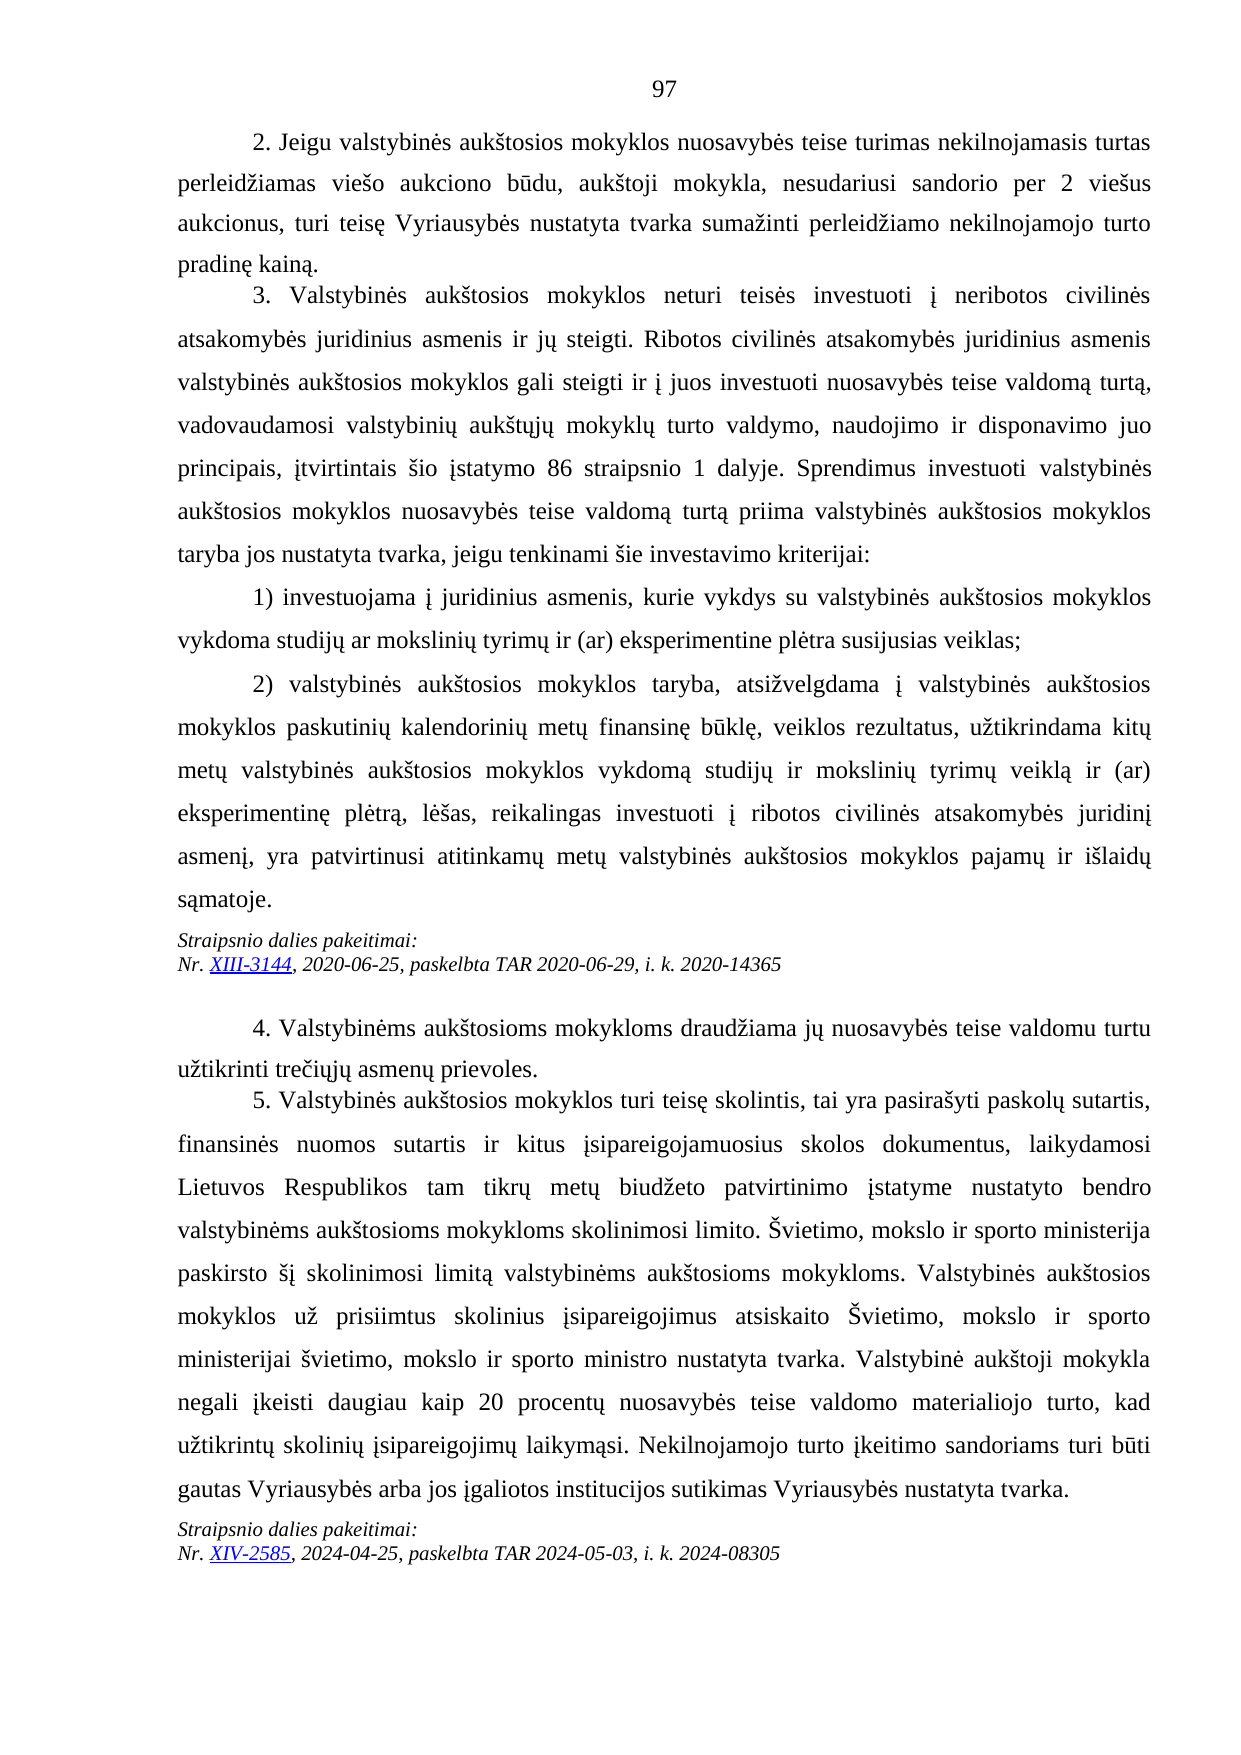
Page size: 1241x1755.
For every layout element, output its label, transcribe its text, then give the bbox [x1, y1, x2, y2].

text Nr. XIII-3144, 2020-06-25, paskelbta TAR 2020-06-29, i. k. 2020-14365 [177, 952, 1152, 976]
text Nr. XIV-2585, 2024-04-25, paskelbta TAR 2024-05-03, i. k. 2024-08305 [177, 1541, 1152, 1565]
text 2) valstybinės aukštosios mokyklos taryba, atsižvelgdama į valstybinės aukštosios mokyklos paskutinių kalendorinių metų finansinę būklę, veiklos rezultatus, užtikrindama kitų metų valstybinės aukštosios mokyklos vykdomą studijų ir mokslinių tyrimų veiklą ir (ar) eksperimentinę plėtrą, lėšas, reikalingas investuoti į ribotos civilinės atsakomybės juridinį asmenį, yra patvirtinusi atitinkamų metų valstybinės aukštosios mokyklos pajamų ir išlaidų sąmatoje. [177, 669, 1152, 913]
text 5. Valstybinės aukštosios mokyklos turi teisę skolintis, tai yra pasirašyti paskolų sutartis, finansinės nuomos sutartis ir kitus įsipareigojamuosius skolos dokumentus, laikydamosi Lietuvos Respublikos tam tikrų metų biudžeto patvirtinimo įstatyme nustatyto bendro valstybinėms aukštosioms mokykloms skolinimosi limito. Švietimo, mokslo ir sporto ministerija paskirsto šį skolinimosi limitą valstybinėms aukštosioms mokykloms. Valstybinės aukštosios mokyklos už prisiimtus skolinius įsipareigojimus atsiskaito Švietimo, mokslo ir sporto ministerijai švietimo, mokslo ir sporto ministro nustatyta tvarka. Valstybinė aukštoji mokykla negali įkeisti daugiau kaip 20 procentų nuosavybės teise valdomo materialiojo turto, kad užtikrintų skolinių įsipareigojimų laikymąsi. Nekilnojamojo turto įkeitimo sandoriams turi būti gautas Vyriausybės arba jos įgaliotos institucijos sutikimas Vyriausybės nustatyta tvarka. [177, 1086, 1152, 1502]
text 3. Valstybinės aukštosios mokyklos neturi teisės investuoti į neribotos civilinės atsakomybės juridinius asmenis ir jų steigti. Ribotos civilinės atsakomybės juridinius asmenis valstybinės aukštosios mokyklos gali steigti ir į juos investuoti nuosavybės teise valdomą turtą, vadovaudamosi valstybinių aukštųjų mokyklų turto valdymo, naudojimo ir disponavimo juo principais, įtvirtintais šio įstatymo 86 straipsnio 1 dalyje. Sprendimus investuoti valstybinės aukštosios mokyklos nuosavybės teise valdomą turtą priima valstybinės aukštosios mokyklos taryba jos nustatyta tvarka, jeigu tenkinami šie investavimo kriterijai: [177, 281, 1152, 568]
text 4. Valstybinėms aukštosioms mokykloms draudžiama jų nuosavybės teise valdomu turtu užtikrinti trečiųjų asmenų prievoles. [177, 1004, 1152, 1086]
text Straipsnio dalies pakeitimai: [177, 1517, 1152, 1541]
text 1) investuojama į juridinius asmenis, kurie vykdys su valstybinės aukštosios mokyklos vykdoma studijų ar mokslinių tyrimų ir (ar) eksperimentine plėtra susijusias veiklas; [177, 582, 1152, 654]
text Straipsnio dalies pakeitimai: [177, 927, 1152, 952]
text 2. Jeigu valstybinės aukštosios mokyklos nuosavybės teise turimas nekilnojamasis turtas perleidžiamas viešo aukciono būdu, aukštoji mokykla, nesudariusi sandorio per 2 viešus aukcionus, turi teisę Vyriausybės nustatyta tvarka sumažinti perleidžiamo nekilnojamojo turto pradinę kainą. [177, 118, 1152, 281]
